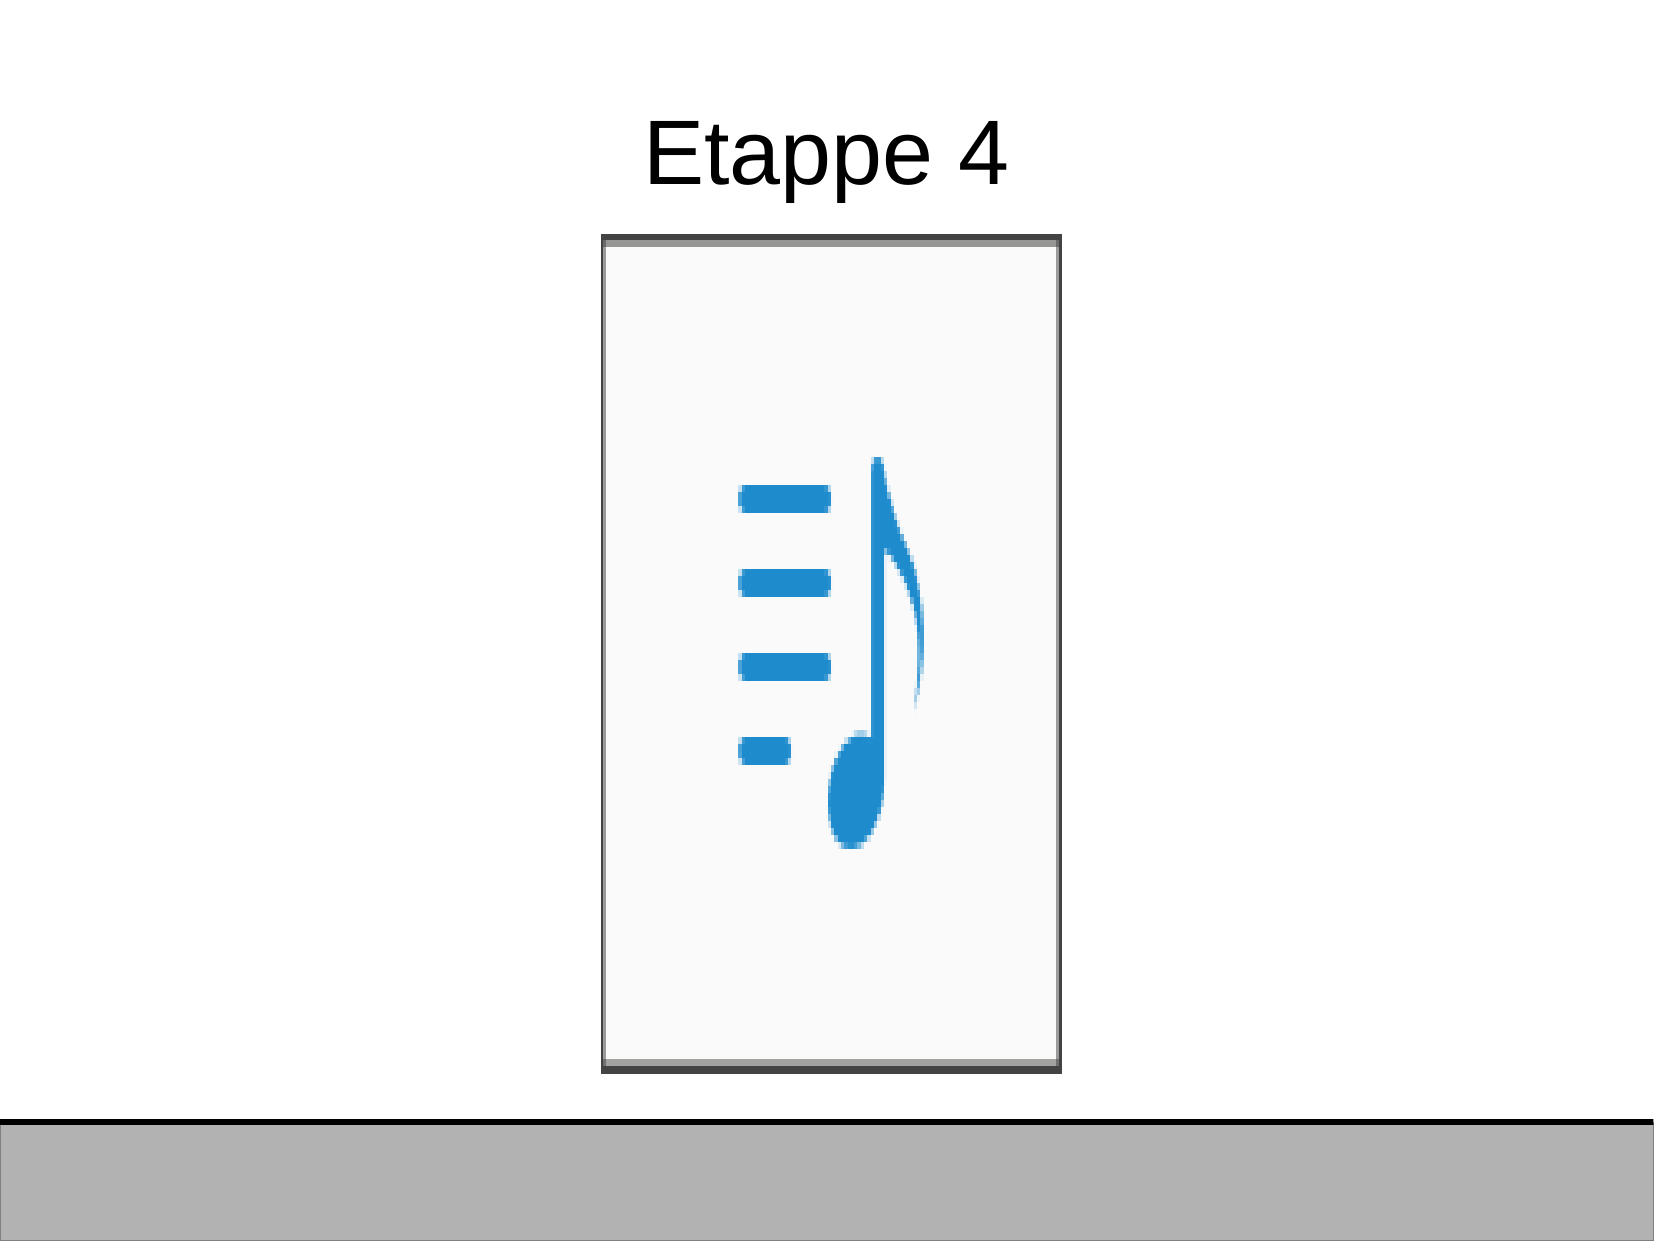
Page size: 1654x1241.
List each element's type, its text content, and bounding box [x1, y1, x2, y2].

text_box [0, 1125, 1654, 1241]
text_box [599, 232, 1063, 1075]
title Etappe 4 [82, 49, 1571, 257]
